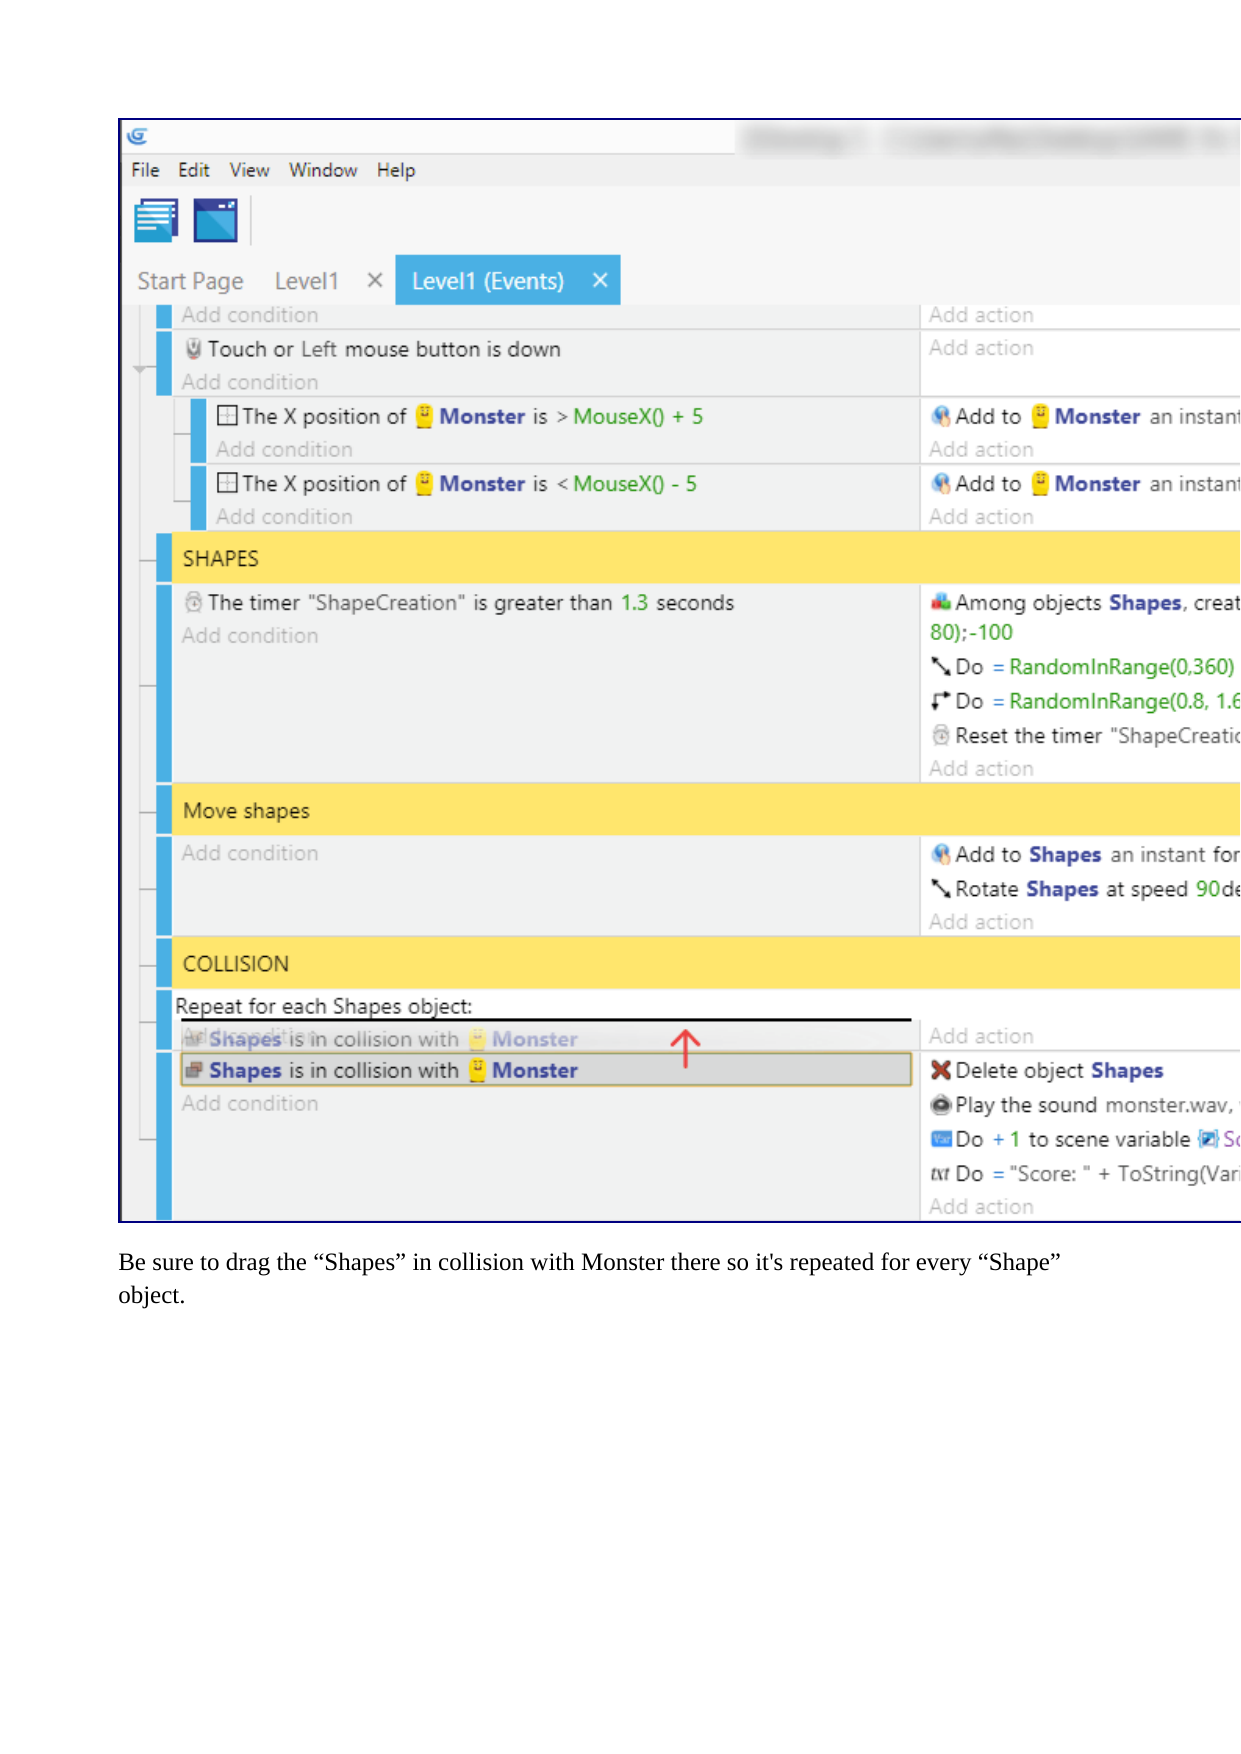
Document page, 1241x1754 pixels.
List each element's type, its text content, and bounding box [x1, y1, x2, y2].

picture [120, 120, 1241, 1221]
text Be sure to drag the “Shapes” in collision with Monster there so it's repeated for every “Shape” object. [118, 1247, 1122, 1309]
